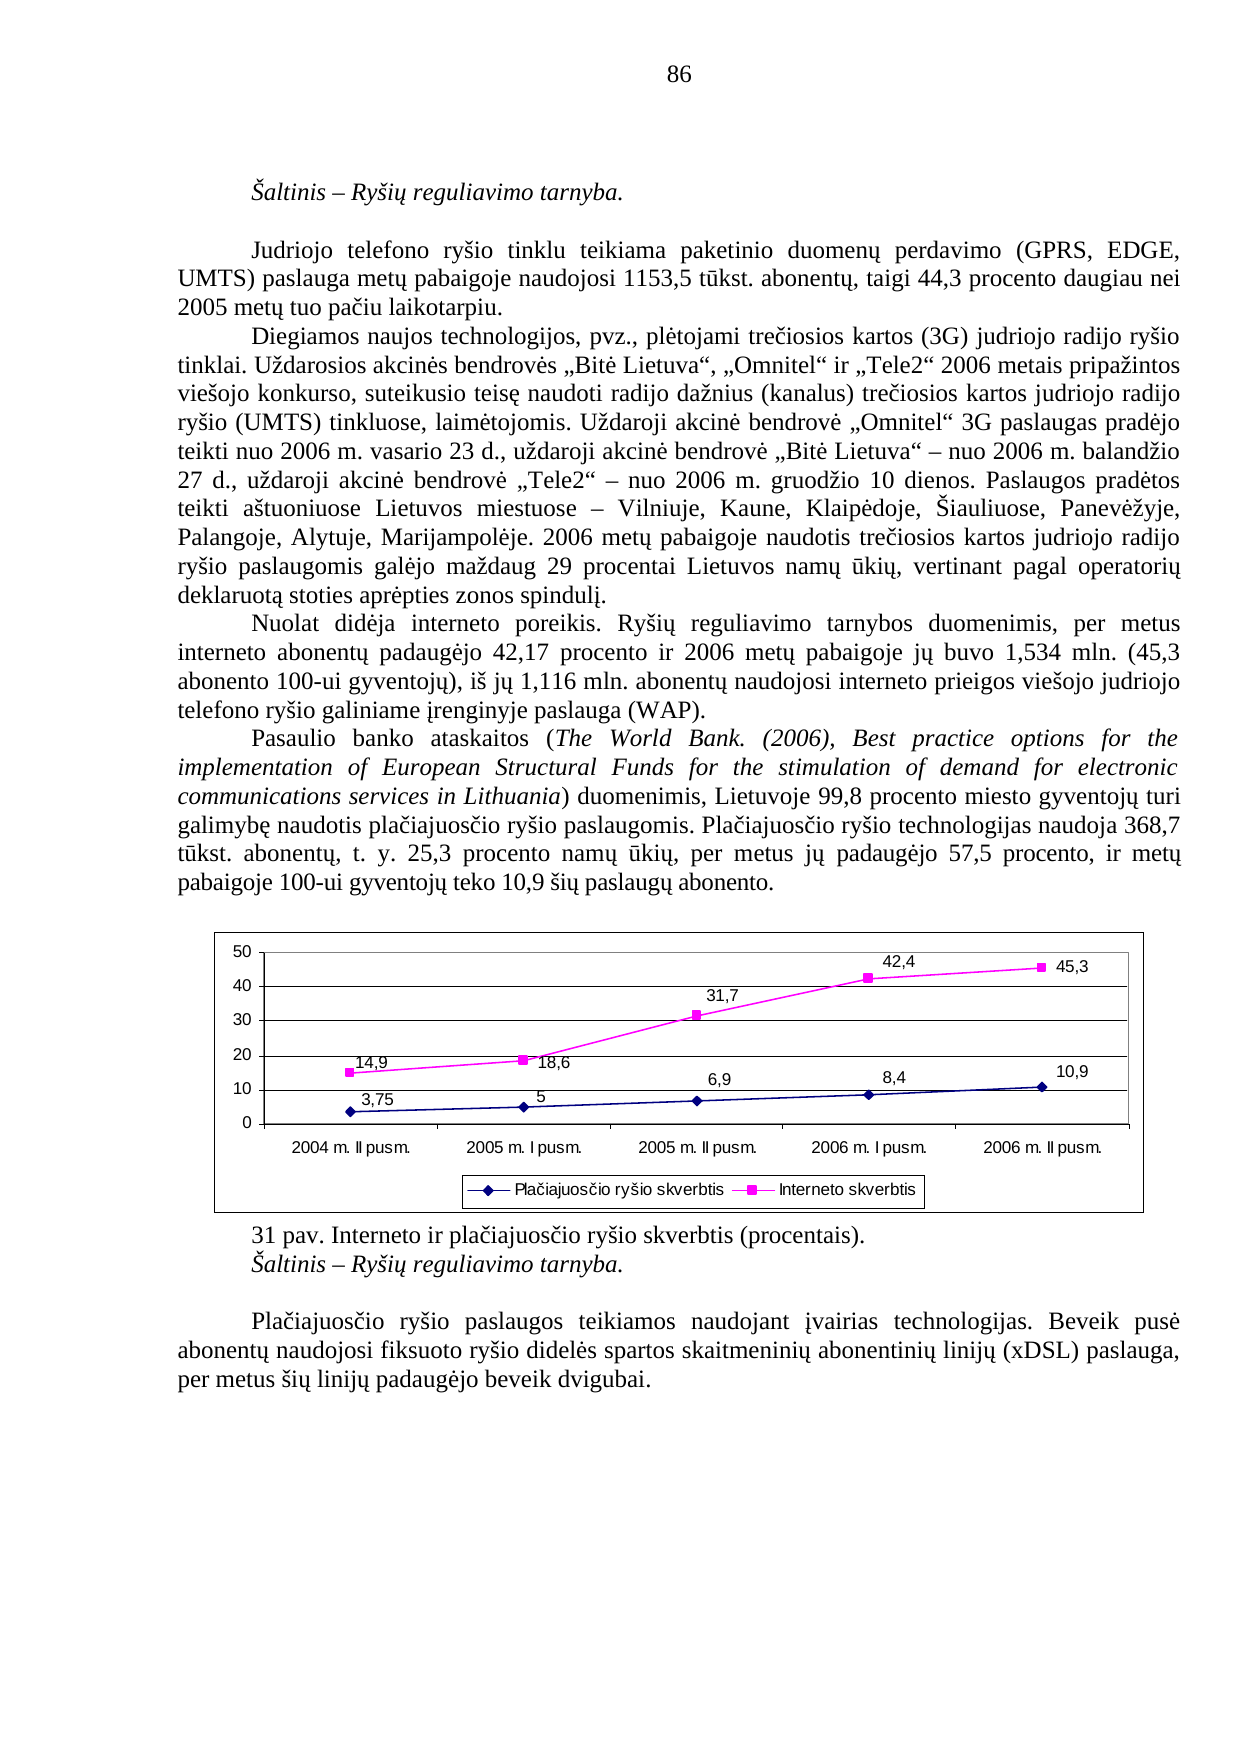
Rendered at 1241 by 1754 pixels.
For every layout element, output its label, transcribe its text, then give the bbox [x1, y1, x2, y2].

text Plačiajuosčio ryšio paslaugos teikiamos naudojant įvairias technologijas. Beveik pusė abonentų naudojosi fiksuoto ryšio didelės spartos skaitmeninių abonentinių linijų (xDSL) paslauga, per metus šių linijų padaugėjo beveik dvigubai. [177, 1306, 1181, 1392]
text 31 pav. Interneto ir plačiajuosčio ryšio skverbtis (procentais). [177, 1220, 1181, 1249]
text Diegiamos naujos technologijos, pvz., plėtojami trečiosios kartos (3G) judriojo radijo ryšio tinklai. Uždarosios akcinės bendrovės „Bitė Lietuva“, „Omnitel“ ir „Tele2“ 2006 metais pripažintos viešojo konkurso, suteikusio teisę naudoti radijo dažnius (kanalus) trečiosios kartos judriojo radijo ryšio (UMTS) tinkluose, laimėtojomis. Uždaroji akcinė bendrovė „Omnitel“ 3G paslaugas pradėjo teikti nuo 2006 m. vasario 23 d., uždaroji akcinė bendrovė „Bitė Lietuva“ – nuo 2006 m. balandžio 27 d., uždaroji akcinė bendrovė „Tele2“ – nuo 2006 m. gruodžio 10 dienos. Paslaugos pradėtos teikti aštuoniuose Lietuvos miestuose – Vilniuje, Kaune, Klaipėdoje, Šiauliuose, Panevėžyje, Palangoje, Alytuje, Marijampolėje. 2006 metų pabaigoje naudotis trečiosios kartos judriojo radijo ryšio paslaugomis galėjo maždaug 29 procentai Lietuvos namų ūkių, vertinant pagal operatorių deklaruotą stoties aprėpties zonos spindulį. [177, 321, 1181, 608]
text Šaltinis – Ryšių reguliavimo tarnyba. [177, 177, 1181, 206]
text Šaltinis – Ryšių reguliavimo tarnyba. [177, 1249, 1181, 1277]
text Pasaulio banko ataskaitos (The World Bank. (2006), Best practice options for the implementation of European Structural Funds for the stimulation of demand for electronic communications services in Lithuania) duomenimis, Lietuvoje 99,8 procento miesto gyventojų turi galimybę naudotis plačiajuosčio ryšio paslaugomis. Plačiajuosčio ryšio technologijas naudoja 368,7 tūkst. abonentų, t. y. 25,3 procento namų ūkių, per metus jų padaugėjo 57,5 procento, ir metų pabaigoje 100-ui gyventojų teko 10,9 šių paslaugų abonento. [177, 723, 1181, 896]
text Judriojo telefono ryšio tinklu teikiama paketinio duomenų perdavimo (GPRS, EDGE, UMTS) paslauga metų pabaigoje naudojosi 1153,5 tūkst. abonentų, taigi 44,3 procento daugiau nei 2005 metų tuo pačiu laikotarpiu. [177, 235, 1181, 321]
text Nuolat didėja interneto poreikis. Ryšių reguliavimo tarnybos duomenimis, per metus interneto abonentų padaugėjo 42,17 procento ir 2006 metų pabaigoje jų buvo 1,534 mln. (45,3 abonento 100-ui gyventojų), iš jų 1,116 mln. abonentų naudojosi interneto prieigos viešojo judriojo telefono ryšio galiniame įrenginyje paslauga (WAP). [177, 608, 1181, 723]
